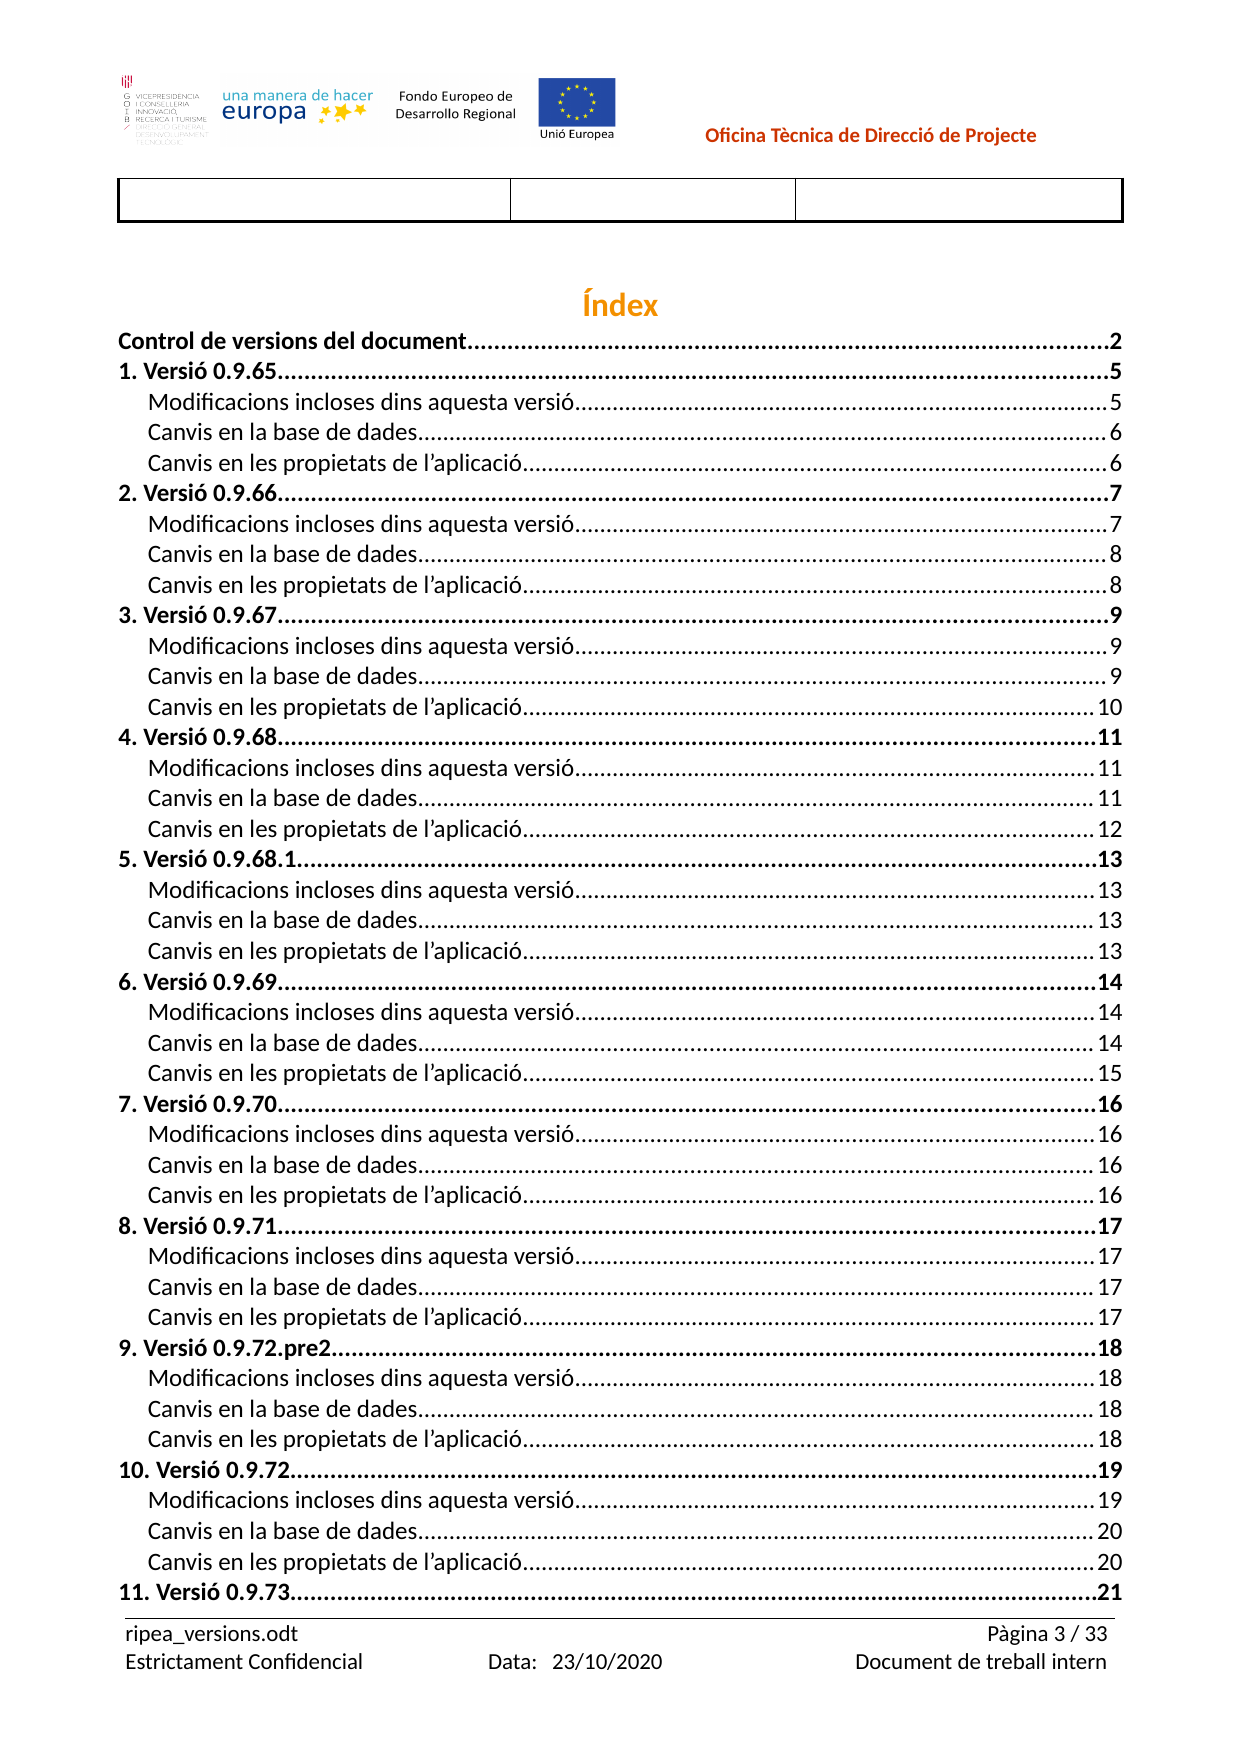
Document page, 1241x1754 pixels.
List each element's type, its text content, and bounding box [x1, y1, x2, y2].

text Modificacions incloses dins aquesta versió 16 [148, 1118, 1122, 1149]
text Canvis en la base de dades 14 [148, 1027, 1122, 1057]
text Canvis en les propietats de l’aplicació 20 [148, 1546, 1122, 1576]
text Control de versions del document 2 [118, 325, 1122, 355]
text Canvis en les propietats de l’aplicació 18 [148, 1423, 1122, 1454]
text Modificacions incloses dins aquesta versió 13 [148, 874, 1122, 905]
text Canvis en la base de dades 18 [148, 1393, 1122, 1423]
text 6. Versió 0.9.69 14 [118, 966, 1122, 996]
text 2. Versió 0.9.66 7 [118, 477, 1122, 508]
text 9. Versió 0.9.72.pre2 18 [118, 1332, 1122, 1362]
text Modificacions incloses dins aquesta versió 17 [148, 1240, 1122, 1271]
text 7. Versió 0.9.70 16 [118, 1088, 1122, 1118]
text Canvis en les propietats de l’aplicació 6 [148, 447, 1122, 477]
text Canvis en la base de dades 8 [148, 538, 1122, 569]
text 8. Versió 0.9.71 17 [118, 1210, 1122, 1240]
text 10. Versió 0.9.72 19 [118, 1454, 1122, 1484]
text Canvis en la base de dades 17 [148, 1271, 1122, 1301]
text Modificacions incloses dins aquesta versió 14 [148, 996, 1122, 1027]
picture [219, 73, 621, 147]
text Canvis en les propietats de l’aplicació 8 [148, 569, 1122, 599]
text Índex [118, 284, 1122, 325]
text Modificacions incloses dins aquesta versió 7 [148, 508, 1122, 538]
text Modificacions incloses dins aquesta versió 5 [148, 386, 1122, 416]
text Canvis en la base de dades 13 [148, 905, 1122, 935]
text 5. Versió 0.9.68.1 13 [118, 844, 1122, 874]
text 3. Versió 0.9.67 9 [118, 599, 1122, 630]
text Canvis en les propietats de l’aplicació 15 [148, 1057, 1122, 1088]
text Canvis en la base de dades 6 [148, 416, 1122, 447]
text Canvis en les propietats de l’aplicació 12 [148, 813, 1122, 844]
text Canvis en la base de dades 20 [148, 1515, 1122, 1546]
text Modificacions incloses dins aquesta versió 18 [148, 1362, 1122, 1393]
text Canvis en la base de dades 9 [148, 661, 1122, 691]
text Canvis en la base de dades 11 [148, 783, 1122, 813]
table_cell [120, 179, 510, 220]
table_cell [796, 179, 1121, 220]
table_cell [511, 179, 795, 220]
text Canvis en les propietats de l’aplicació 10 [148, 691, 1122, 722]
text Modificacions incloses dins aquesta versió 19 [148, 1484, 1122, 1515]
text Modificacions incloses dins aquesta versió 11 [148, 752, 1122, 783]
text 11. Versió 0.9.73 21 [118, 1576, 1122, 1607]
text 4. Versió 0.9.68 11 [118, 722, 1122, 752]
text Canvis en la base de dades 16 [148, 1149, 1122, 1179]
text Canvis en les propietats de l’aplicació 13 [148, 935, 1122, 966]
text Canvis en les propietats de l’aplicació 17 [148, 1301, 1122, 1332]
text 1. Versió 0.9.65 5 [118, 355, 1122, 386]
text Modificacions incloses dins aquesta versió 9 [148, 630, 1122, 661]
text Canvis en les propietats de l’aplicació 16 [148, 1179, 1122, 1210]
picture [118, 73, 213, 147]
